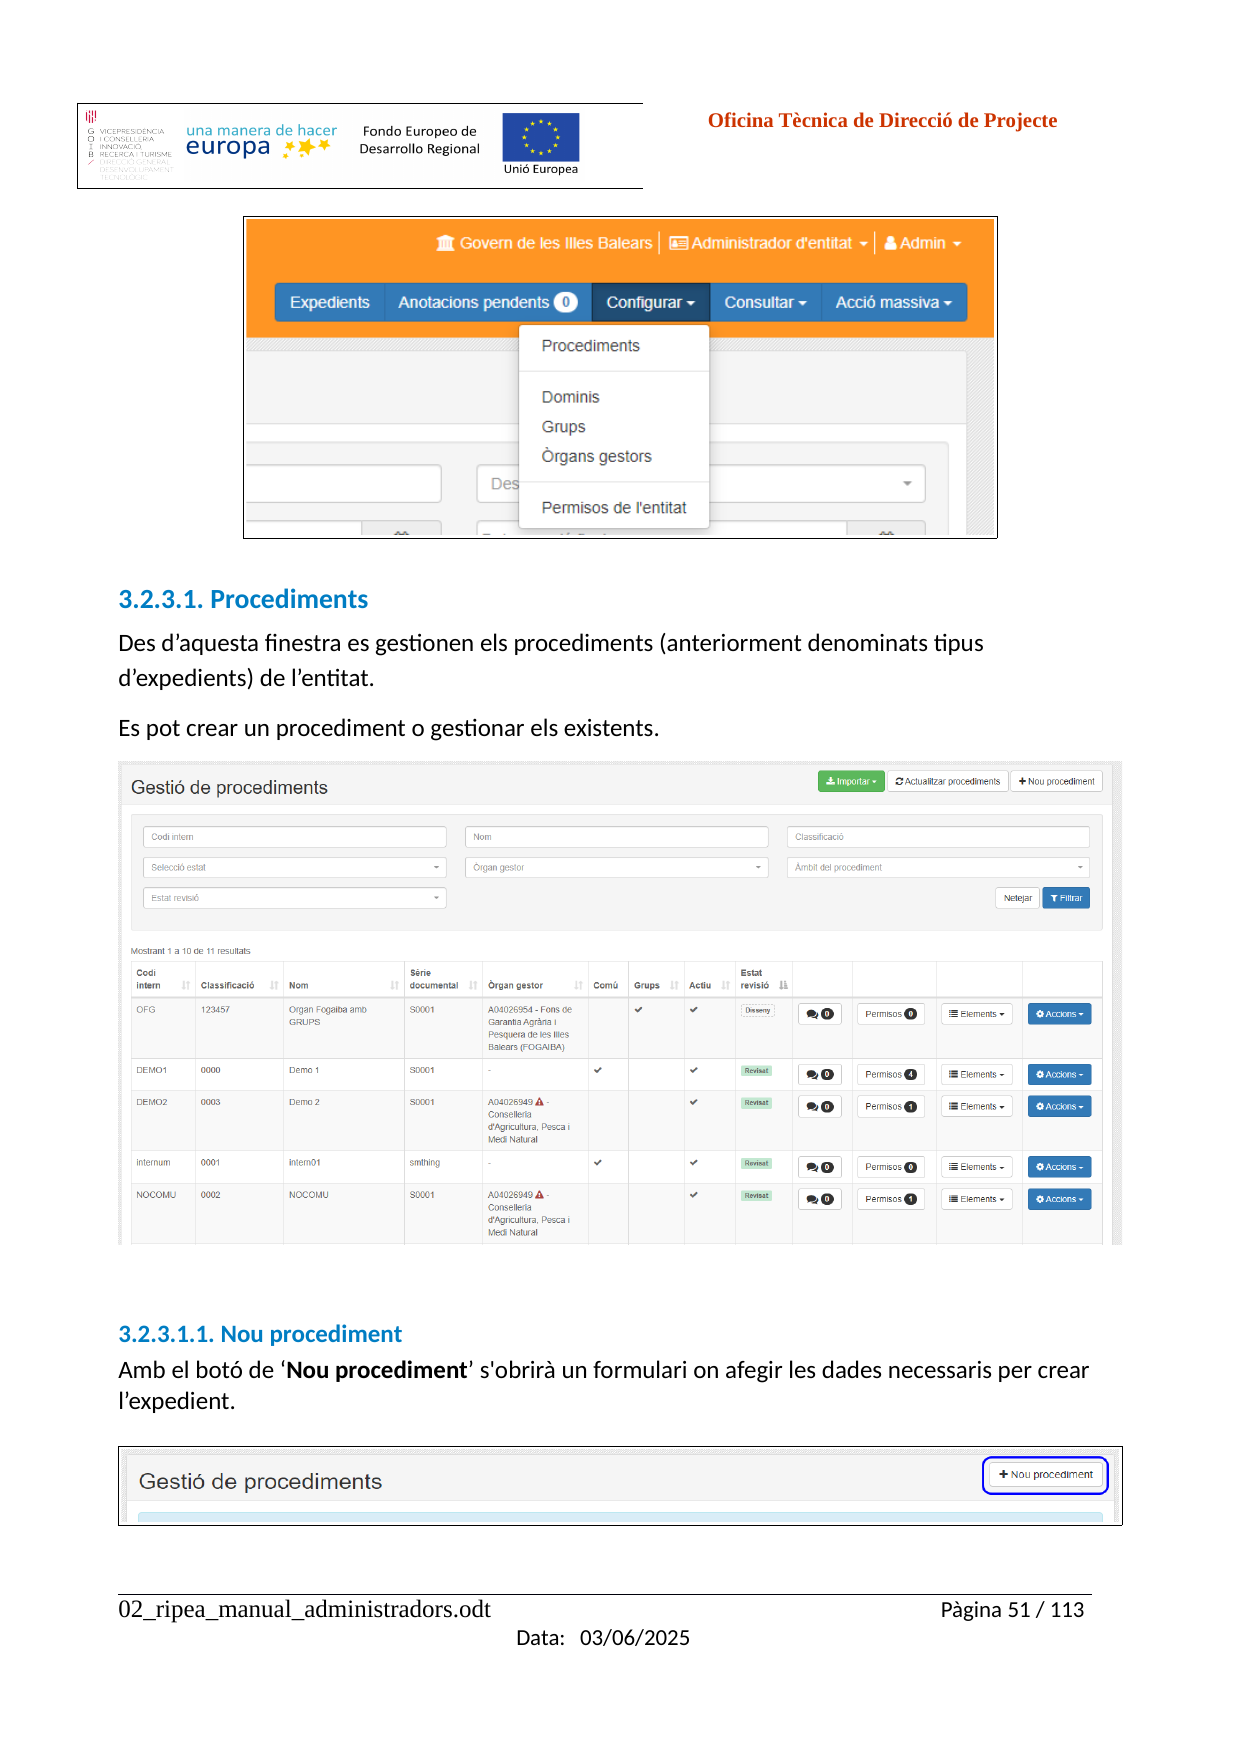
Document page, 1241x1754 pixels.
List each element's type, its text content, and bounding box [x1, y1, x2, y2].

text Des d’aquesta finestra es gestionen els procediments (anteriorment denominats tipus d’expedients) de l’entitat. [118, 627, 1122, 693]
subtitle 3.2.3.1.1. Nou procediment [118, 1318, 1122, 1348]
subtitle 3.2.3.1. Procediments [118, 581, 1122, 615]
picture [184, 108, 585, 182]
picture [246, 219, 994, 535]
text Es pot crear un procediment o gestionar els existents. [118, 712, 1122, 742]
picture [118, 761, 1123, 1245]
picture [121, 1449, 1119, 1522]
text Amb el botó de ‘Nou procediment’ s'obrirà un formulari on afegir les dades necessaris per crear l’expedient. [118, 1354, 1122, 1416]
picture [82, 108, 178, 182]
